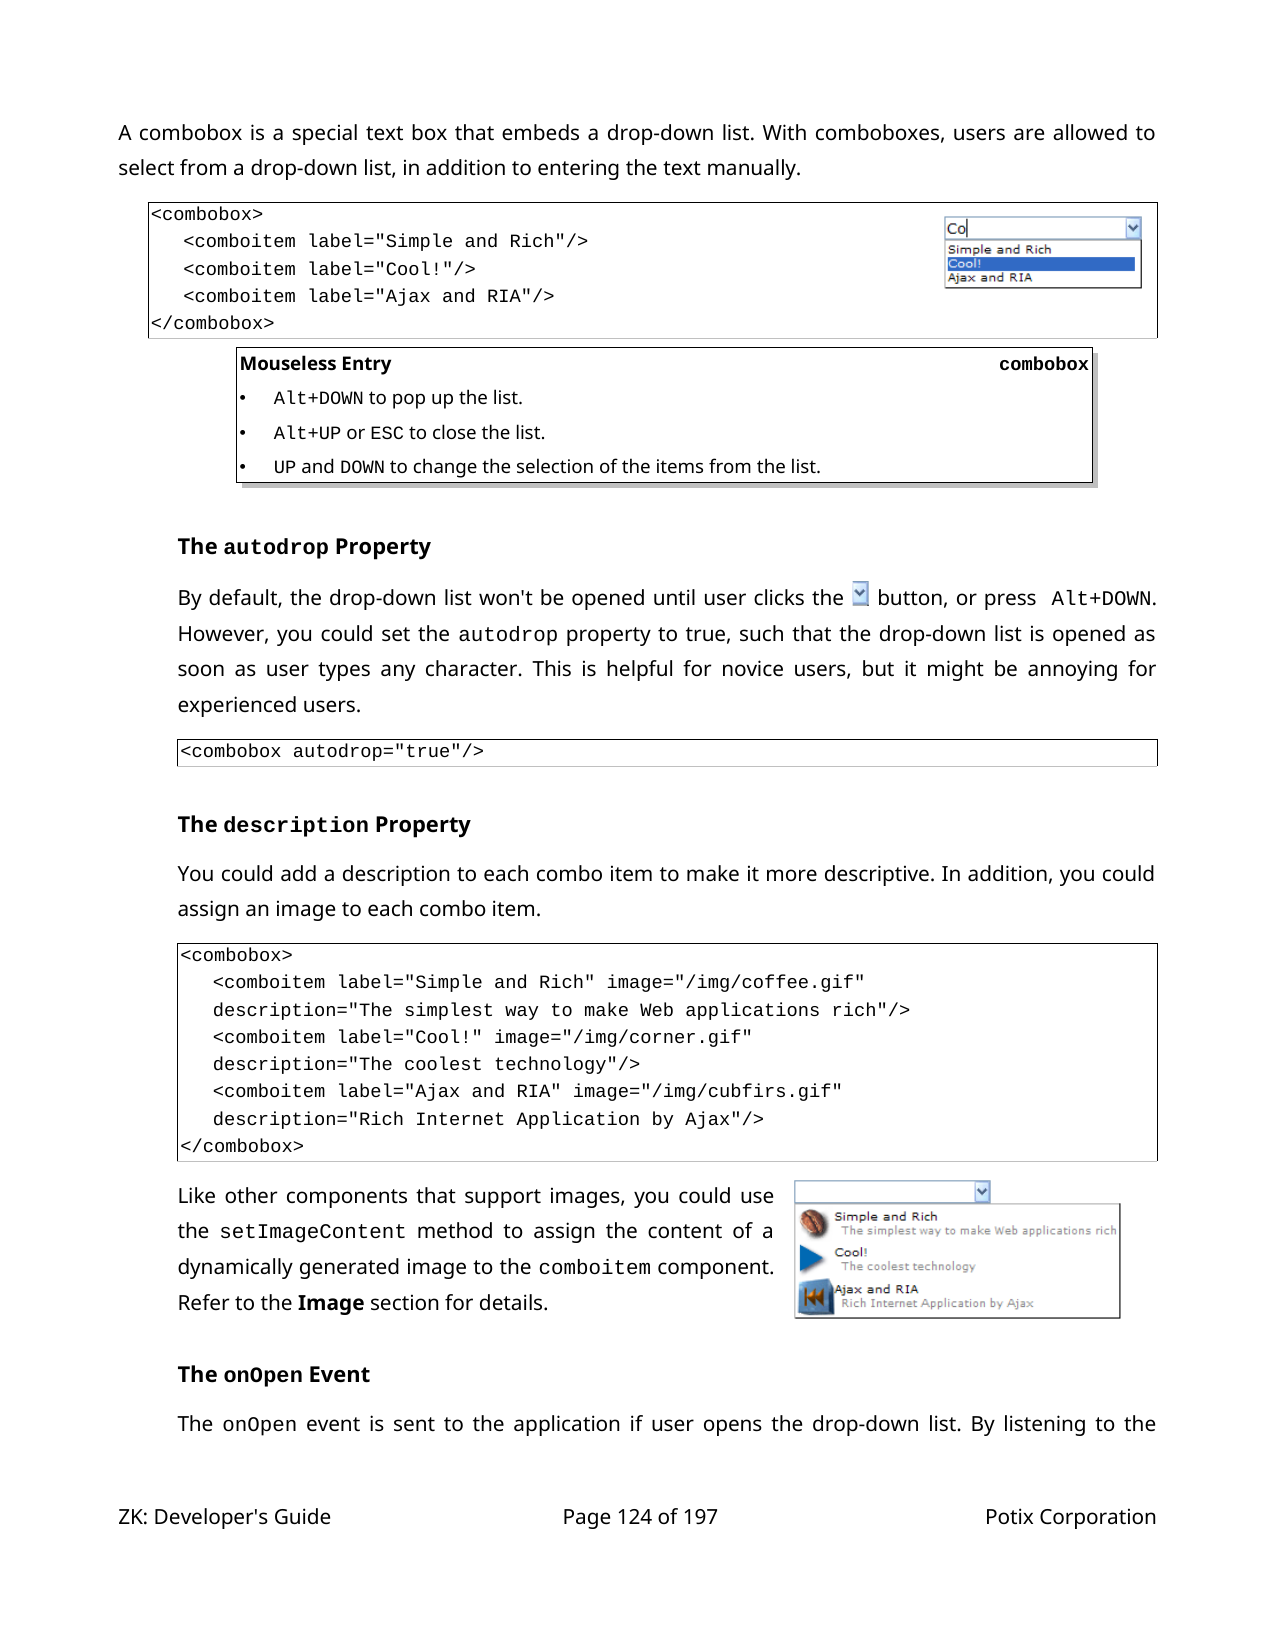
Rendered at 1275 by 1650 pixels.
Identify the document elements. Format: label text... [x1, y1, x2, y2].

text description="Rich Internet Application by Ajax"/> [178, 1106, 1157, 1131]
subtitle The description Property [177, 808, 1157, 838]
picture [852, 581, 870, 606]
subtitle The onOpen Event [177, 1358, 1157, 1388]
text <comboitem label="Ajax and RIA"/> [149, 284, 1157, 308]
text <comboitem label="Simple and Rich" image="/img/coffee.gif" [178, 970, 1157, 995]
text <comboitem label="Cool!"/> [149, 257, 941, 281]
text The onOpen event is sent to the application if user opens the drop-down list. By listening to the [177, 1409, 1157, 1438]
list UP and DOWN to change the selection of the items from the list. [237, 451, 1092, 482]
text </combobox> [178, 1133, 1157, 1161]
text <combobox> [178, 944, 1157, 967]
text A combobox is a special text box that embeds a drop-down list. With comboboxes, users are allowed to select from a drop-down list, in addition to entering the text manually. [118, 118, 1157, 182]
text Mouseless Entry combobox [237, 348, 1092, 376]
text Like other components that support images, you could use the setImageContent method to assign the content of a dynamically generated image to the comboitem component. Refer to the Image section for details. [177, 1181, 792, 1316]
text description="The coolest technology"/> [178, 1052, 1157, 1076]
text <comboitem label="Cool!" image="/img/corner.gif" [178, 1025, 1157, 1049]
list Alt+UP or ESC to close the list. [237, 416, 1092, 445]
text By default, the drop-down list won't be opened until user clicks the button, or press Alt+DOWN. However, you could set the autodrop property to true, such that the drop-down list is opened as soon as user types any character. This is helpful for novice users, but it might be annoying for experienced users. [177, 582, 1157, 718]
picture [792, 1178, 1123, 1321]
list Alt+DOWN to pop up the list. [237, 382, 1092, 410]
text You could add a description to each combo item to make it more descriptive. In addition, you could assign an image to each combo item. [177, 859, 1157, 923]
text description="The simplest way to make Web applications rich"/> [178, 998, 1157, 1022]
text <comboitem label="Ajax and RIA" image="/img/cubfirs.gif" [178, 1079, 1157, 1103]
text <combobox> [149, 203, 1157, 226]
picture [941, 213, 1150, 292]
subtitle The autodrop Property [177, 531, 1157, 561]
text [1123, 1181, 1157, 1316]
text <combobox autodrop="true"/> [178, 740, 1157, 766]
text <comboitem label="Simple and Rich"/> [149, 229, 941, 254]
text </combobox> [149, 311, 1157, 338]
